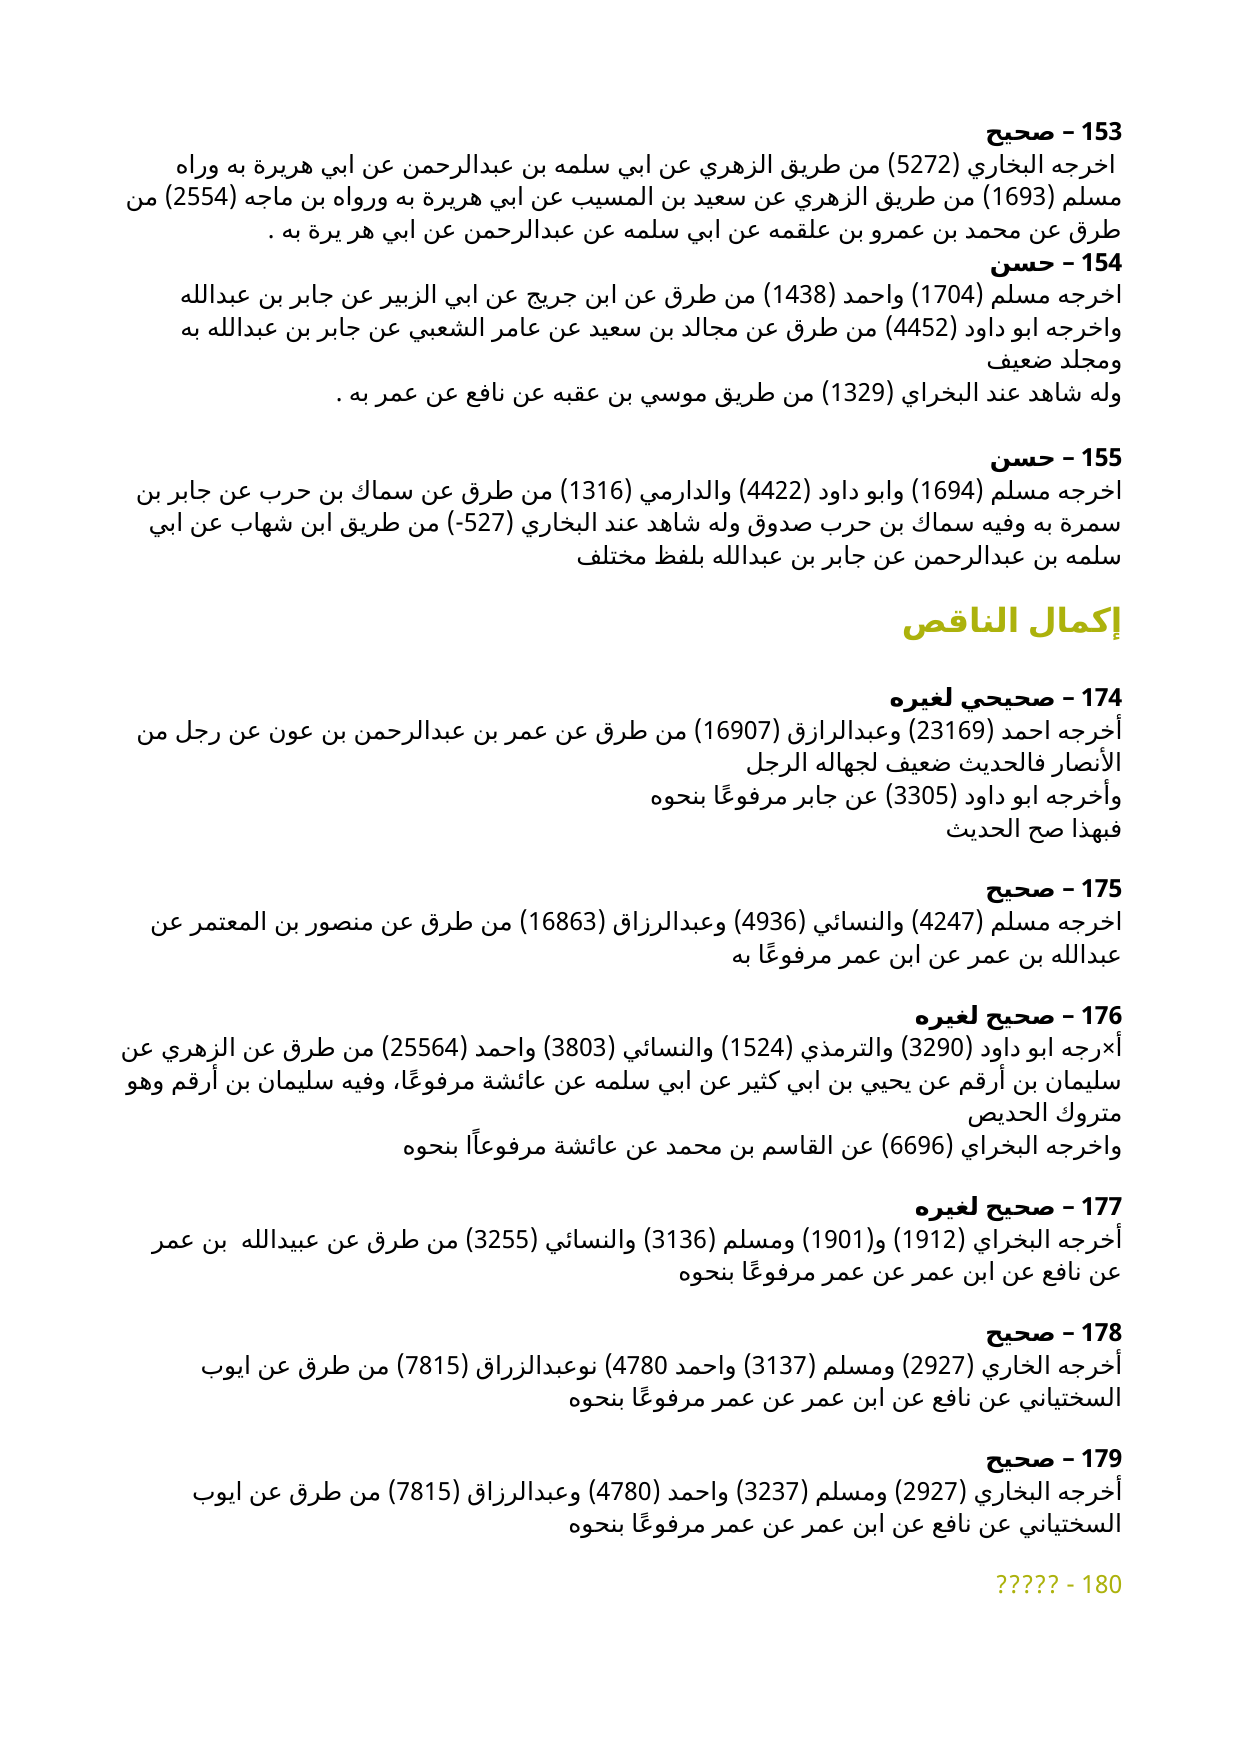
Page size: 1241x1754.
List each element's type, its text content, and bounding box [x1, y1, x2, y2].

text 174 – صحيحي لغيره [118, 684, 1122, 717]
text اخرجه مسلم (1694) وابو داود (4422) والدارمي (1316) من طرق عن سماك بن حرب عن جابر بن سمرة به وفيه سماك بن حرب صدوق وله شاهد عند البخاري (527-) من طريق ابن شهاب عن ابي سلمه بن عبدالرحمن عن جابر بن عبدالله بلفظ مختلف [118, 477, 1122, 574]
text 176 – صحيح لغيره [118, 1002, 1122, 1034]
text اخرجه البخاري (5272) من طريق الزهري عن ابي سلمه بن عبدالرحمن عن ابي هريرة به وراه مسلم (1693) من طريق الزهري عن سعيد بن المسيب عن ابي هريرة به ورواه بن ماجه (2554) من طرق عن محمد بن عمرو بن علقمه عن ابي سلمه عن عبدالرحمن عن ابي هر يرة به . [118, 151, 1122, 248]
text 178 – صحيح [118, 1319, 1122, 1352]
text 155 – حسن [118, 444, 1122, 477]
text وله شاهد عند البخراي (1329) من طريق موسي بن عقبه عن نافع عن عمر به . [118, 379, 1122, 412]
text اخرجه مسلم (1704) واحمد (1438) من طرق عن ابن جريج عن ابي الزبير عن جابر بن عبدالله واخرجه ابو داود (4452) من طرق عن مجالد بن سعيد عن عامر الشعبي عن جابر بن عبدالله به ومجلد ضعيف [118, 281, 1122, 379]
text أخرجه الخاري (2927) ومسلم (3137) واحمد 4780) نوعبدالزراق (7815) من طرق عن ايوب السختياني عن نافع عن ابن عمر عن عمر مرفوعًا بنحوه [118, 1352, 1122, 1417]
text اخرجه مسلم (4247) والنسائي (4936) وعبدالرزاق (16863) من طرق عن منصور بن المعتمر عن عبدالله بن عمر عن ابن عمر مرفوعًا به [118, 908, 1122, 973]
text 179 – صحيح [118, 1445, 1122, 1478]
text أخرجه البخاري (2927) ومسلم (3237) واحمد (4780) وعبدالرزاق (7815) من طرق عن ايوب السختياني عن نافع عن ابن عمر عن عمر مرفوعًا بنحوه [118, 1478, 1122, 1543]
text وأخرجه ابو داود (3305) عن جابر مرفوعًا بنحوه [118, 782, 1122, 814]
text أخرجه البخراي (1912) و(1901) ومسلم (3136) والنسائي (3255) من طرق عن عبيدالله بن عمر عن نافع عن ابن عمر عن عمر مرفوعًا بنحوه [118, 1226, 1122, 1291]
text أخرجه احمد (23169) وعبدالرازق (16907) من طرق عن عمر بن عبدالرحمن بن عون عن رجل من الأنصار فالحديث ضعيف لجهاله الرجل [118, 717, 1122, 782]
text فبهذا صح الحديث [118, 814, 1122, 847]
text إكمال الناقص [118, 603, 1122, 646]
text 153 – صحيح [118, 118, 1122, 151]
text 177 – صحيح لغيره [118, 1193, 1122, 1226]
text أ×رجه ابو داود (3290) والترمذي (1524) والنسائي (3803) واحمد (25564) من طرق عن الزهري عن سليمان بن أرقم عن يحيي بن ابي كثير عن ابي سلمه عن عائشة مرفوعًا، وفيه سليمان بن أرقم وهو متروك الحديص [118, 1034, 1122, 1132]
text 180 - ????? [118, 1571, 1122, 1604]
text 154 – حسن [118, 248, 1122, 281]
text واخرجه البخراي (6696) عن القاسم بن محمد عن عائشة مرفوعاًا بنحوه [118, 1132, 1122, 1165]
text 175 – صحيح [118, 876, 1122, 908]
